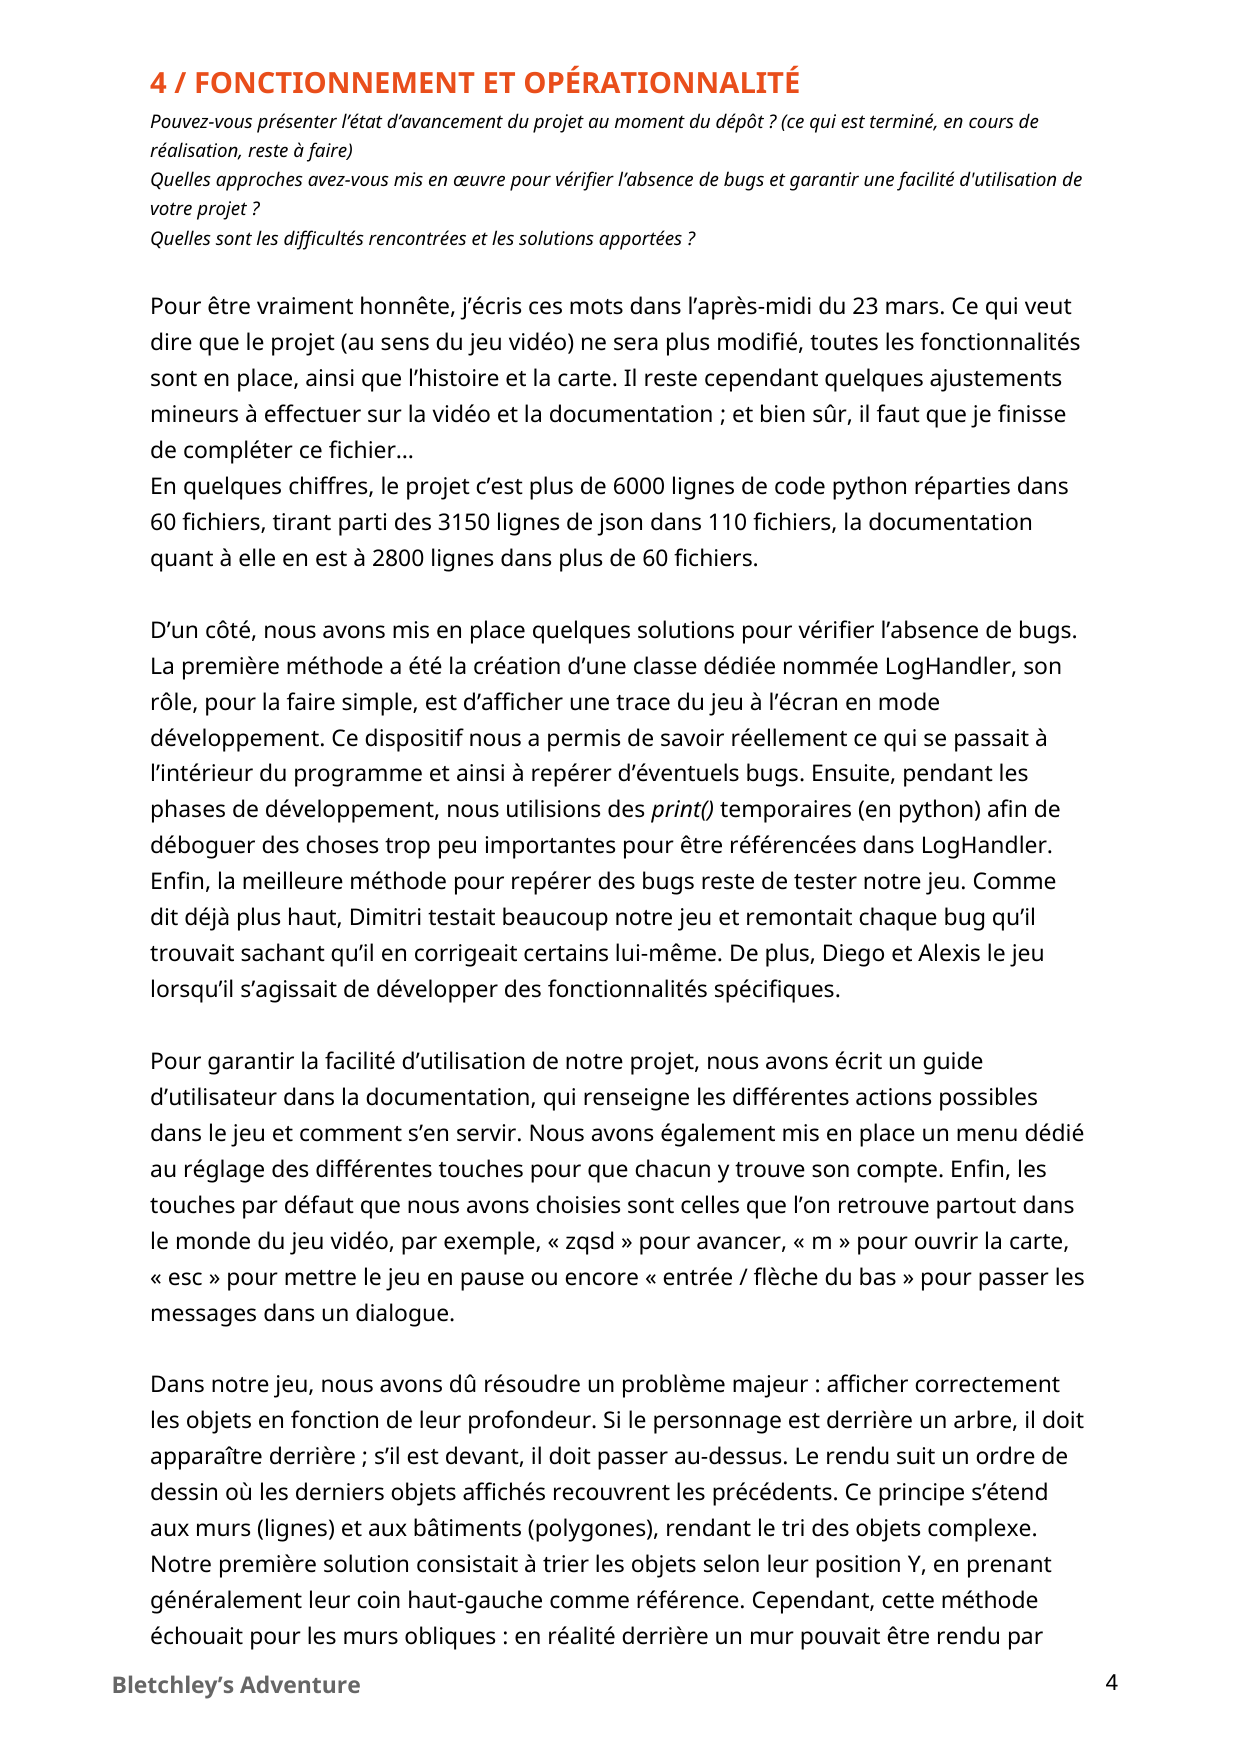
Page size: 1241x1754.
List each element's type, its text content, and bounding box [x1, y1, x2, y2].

text Pouvez-vous présenter l’état d’avancement du projet au moment du dépôt ? (ce qui est terminé, en cours de réalisation, reste à faire) [150, 108, 1090, 163]
text En quelques chiffres, le projet c’est plus de 6000 lignes de code python réparties dans 60 fichiers, tirant parti des 3150 lignes de json dans 110 fichiers, la documentation quant à elle en est à 2800 lignes dans plus de 60 fichiers. [150, 470, 1090, 573]
text 4 / FONCTIONNEMENT ET OPÉRATIONNALITÉ [150, 62, 1090, 102]
text Quelles approches avez-vous mis en œuvre pour vérifier l’absence de bugs et garantir une facilité d'utilisation de votre projet ? [150, 166, 1090, 221]
text Pour garantir la facilité d’utilisation de notre projet, nous avons écrit un guide d’utilisateur dans la documentation, qui renseigne les différentes actions possibles dans le jeu et comment s’en servir. Nous avons également mis en place un menu dédié au réglage des différentes touches pour que chacun y trouve son compte. Enfin, les touches par défaut que nous avons choisies sont celles que l’on retrouve partout dans le monde du jeu vidéo, par exemple, « zqsd » pour avancer, « m » pour ouvrir la carte, « esc » pour mettre le jeu en pause ou encore « entrée / flèche du bas » pour passer les messages dans un dialogue. [150, 1045, 1090, 1328]
text Quelles sont les difficultés rencontrées et les solutions apportées ? [150, 225, 1090, 251]
text Pour être vraiment honnête, j’écris ces mots dans l’après-midi du 23 mars. Ce qui veut dire que le projet (au sens du jeu vidéo) ne sera plus modifié, toutes les fonctionnalités sont en place, ainsi que l’histoire et la carte. Il reste cependant quelques ajustements mineurs à effectuer sur la vidéo et la documentation ; et bien sûr, il faut que je finisse de compléter ce fichier… [150, 290, 1090, 465]
text D’un côté, nous avons mis en place quelques solutions pour vérifier l’absence de bugs. La première méthode a été la création d’une classe dédiée nommée LogHandler, son rôle, pour la faire simple, est d’afficher une trace du jeu à l’écran en mode développement. Ce dispositif nous a permis de savoir réellement ce qui se passait à l’intérieur du programme et ainsi à repérer d’éventuels bugs. Ensuite, pendant les phases de développement, nous utilisions des print() temporaires (en python) afin de déboguer des choses trop peu importantes pour être référencées dans LogHandler. Enfin, la meilleure méthode pour repérer des bugs reste de tester notre jeu. Comme dit déjà plus haut, Dimitri testait beaucoup notre jeu et remontait chaque bug qu’il trouvait sachant qu’il en corrigeait certains lui-même. De plus, Diego et Alexis le jeu lorsqu’il s’agissait de développer des fonctionnalités spécifiques. [150, 614, 1090, 1004]
text Dans notre jeu, nous avons dû résoudre un problème majeur : afficher correctement les objets en fonction de leur profondeur. Si le personnage est derrière un arbre, il doit apparaître derrière ; s’il est devant, il doit passer au-dessus. Le rendu suit un ordre de dessin où les derniers objets affichés recouvrent les précédents. Ce principe s’étend aux murs (lignes) et aux bâtiments (polygones), rendant le tri des objets complexe. Notre première solution consistait à trier les objets selon leur position Y, en prenant généralement leur coin haut-gauche comme référence. Cependant, cette méthode échouait pour les murs obliques : en réalité derrière un mur pouvait être rendu par [150, 1368, 1090, 1651]
